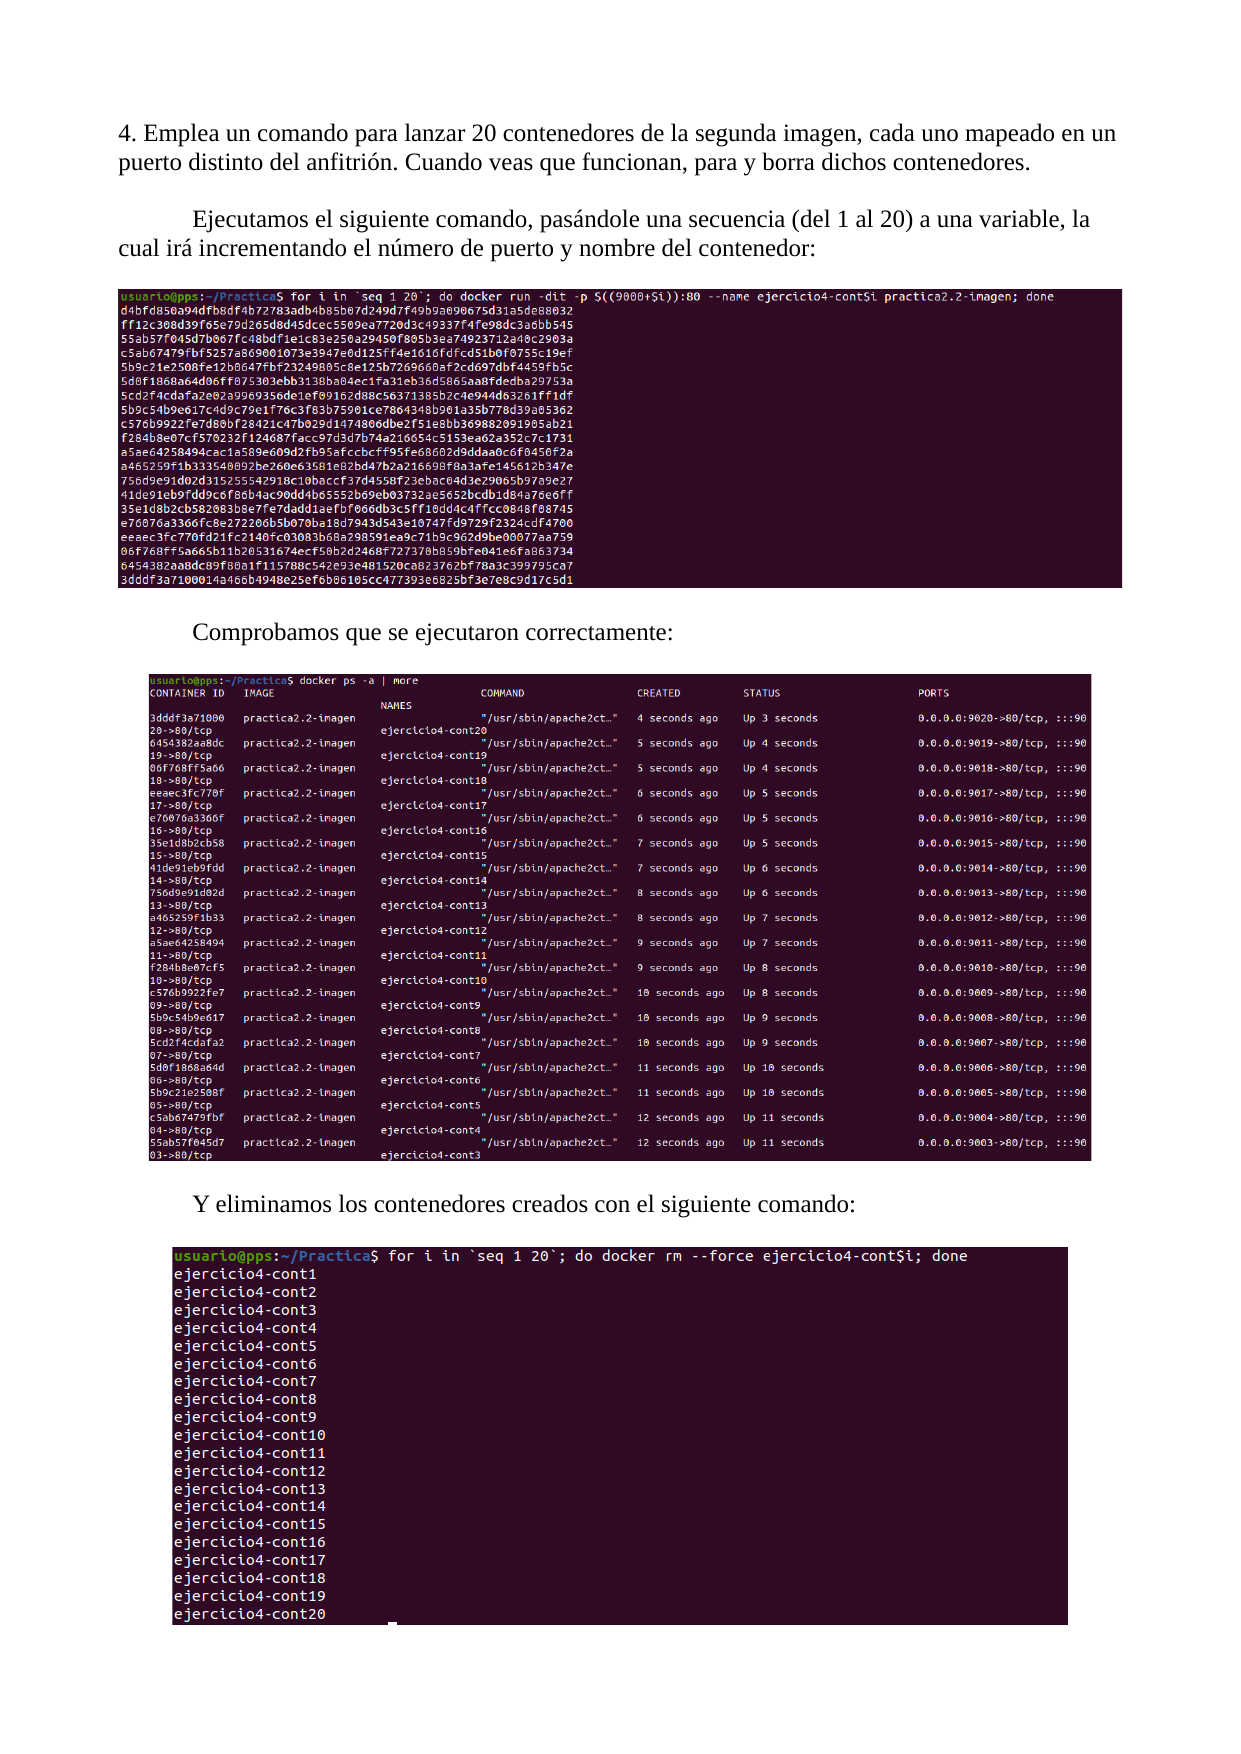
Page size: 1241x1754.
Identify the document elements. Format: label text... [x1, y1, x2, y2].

picture [172, 1247, 1068, 1625]
text Comprobamos que se ejecutaron correctamente: [118, 617, 1122, 645]
text 4. Emplea un comando para lanzar 20 contenedores de la segunda imagen, cada uno mapeado en un puerto distinto del anfitrión. Cuando veas que funcionan, para y borra dichos contenedores. [118, 118, 1122, 176]
picture [148, 674, 1092, 1161]
picture [118, 289, 1123, 588]
text Ejecutamos el siguiente comando, pasándole una secuencia (del 1 al 20) a una variable, la cual irá incrementando el número de puerto y nombre del contenedor: [118, 204, 1122, 262]
text Y eliminamos los contenedores creados con el siguiente comando: [118, 1189, 1122, 1218]
